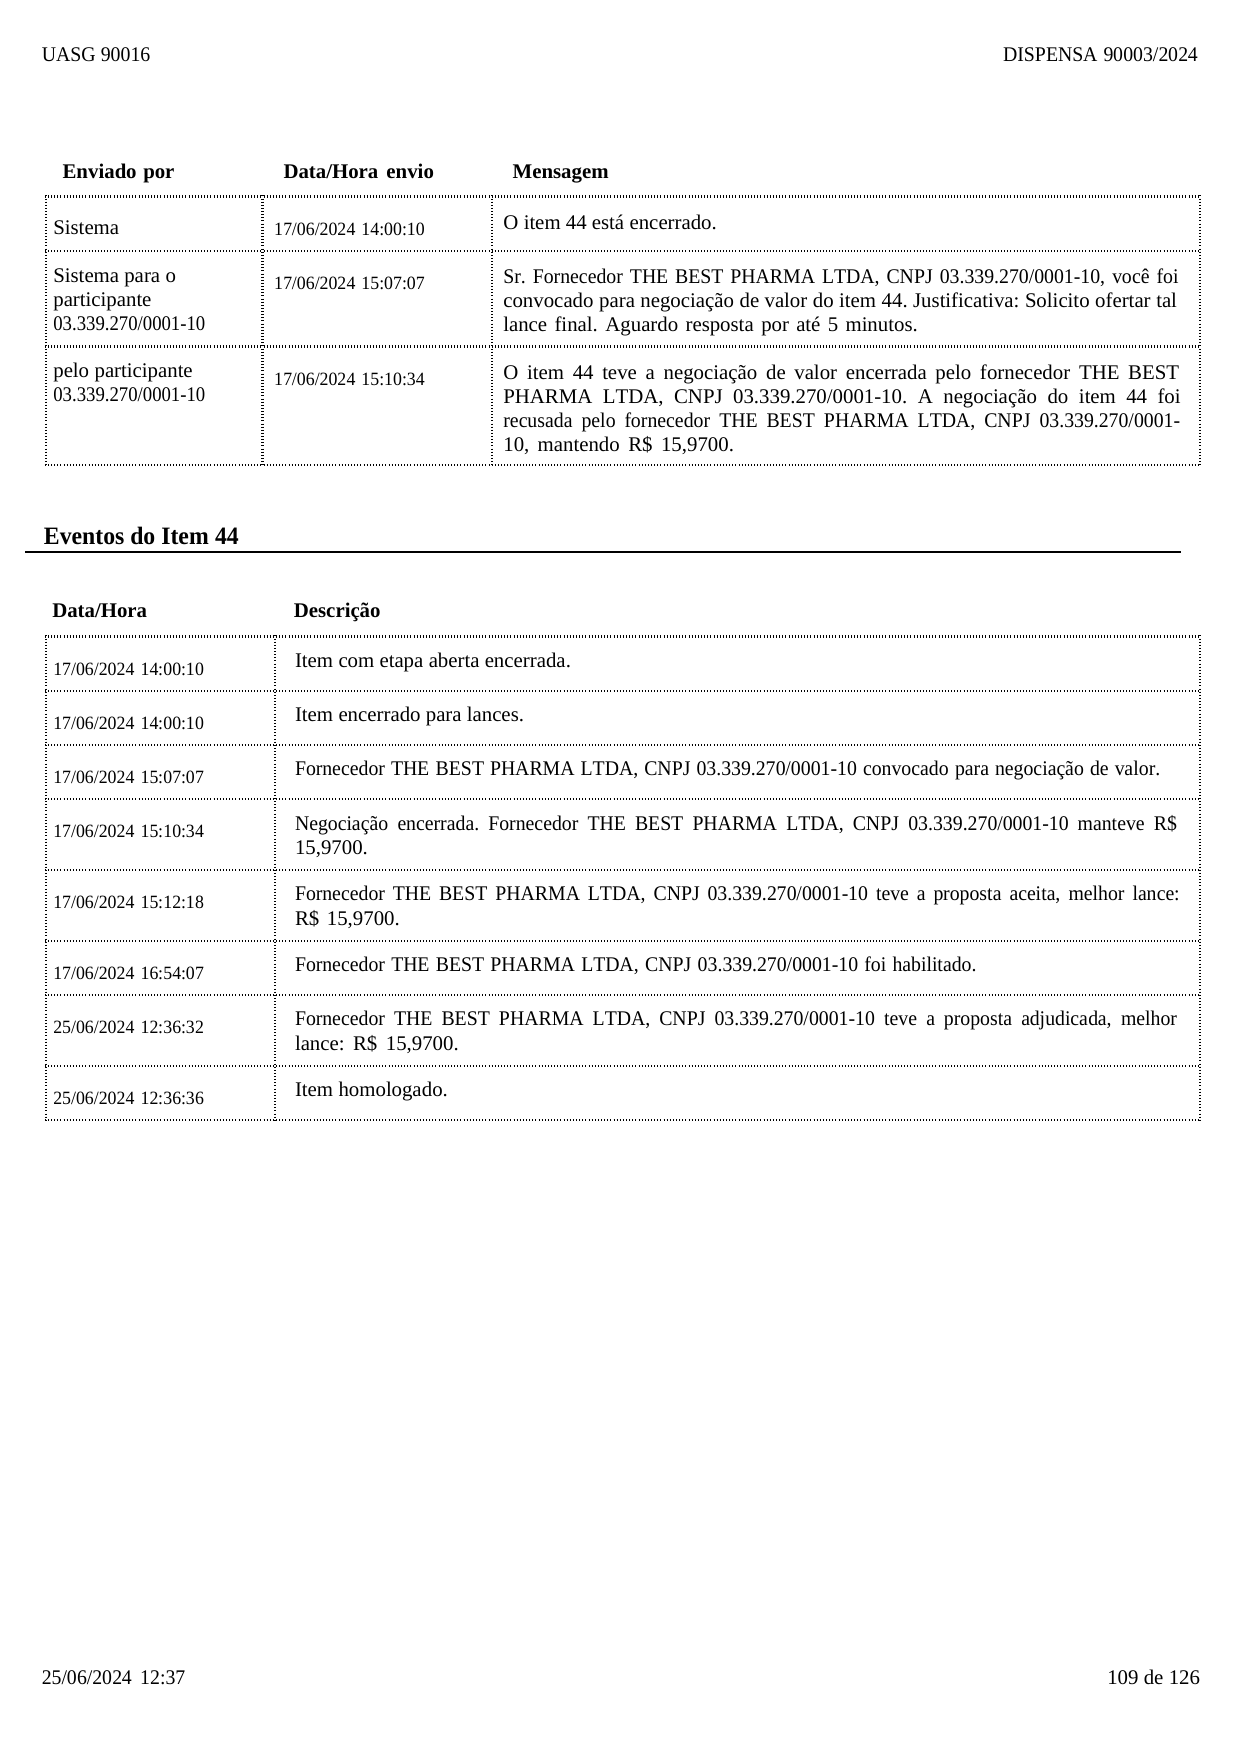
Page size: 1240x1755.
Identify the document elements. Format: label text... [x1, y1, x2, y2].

table_cell 25/06/2024 12:36:32 [46, 994, 275, 1064]
table_cell O item 44 teve a negociação de valor encerrada pelo fornecedor THE BEST PHARMA LTDA, CNPJ 03.339.270/0001-10. A negociação do item 44 foi recusada pelo fornecedor THE BEST PHARMA LTDA, CNPJ 03.339.270/0001- 10, mantendo R$ 15,9700. [492, 345, 1200, 464]
table_cell 17/06/2024 15:12:18 [46, 869, 275, 939]
table_cell Fornecedor THE BEST PHARMA LTDA, CNPJ 03.339.270/0001-10 convocado para negociação de valor. [275, 744, 1200, 798]
table_cell Fornecedor THE BEST PHARMA LTDA, CNPJ 03.339.270/0001-10 teve a proposta adjudicada, melhor lance: R$ 15,9700. [275, 994, 1200, 1064]
table_cell 17/06/2024 15:07:07 [263, 250, 492, 345]
table_cell 17/06/2024 16:54:07 [46, 940, 275, 994]
subtitle Eventos do Item 44 [44, 521, 1212, 549]
table_cell pelo participante 03.339.270/0001-10 [46, 345, 262, 464]
table_cell Item encerrado para lances. [275, 690, 1200, 744]
table_cell 25/06/2024 12:36:36 [46, 1065, 275, 1119]
table_cell Fornecedor THE BEST PHARMA LTDA, CNPJ 03.339.270/0001-10 teve a proposta aceita, melhor lance: R$ 15,9700. [275, 869, 1200, 939]
text Data/Hora Descrição [52, 598, 1212, 622]
table_cell 17/06/2024 14:00:10 [46, 690, 275, 744]
table_cell 17/06/2024 15:10:34 [263, 345, 492, 464]
table_header O item 44 está encerrado. [492, 195, 1200, 249]
table_header 17/06/2024 14:00:10 [46, 635, 275, 689]
table_cell Sistema para o participante 03.339.270/0001-10 [46, 250, 262, 345]
table_cell Fornecedor THE BEST PHARMA LTDA, CNPJ 03.339.270/0001-10 foi habilitado. [275, 940, 1200, 994]
table_cell Item homologado. [275, 1065, 1200, 1119]
table_header Item com etapa aberta encerrada. [275, 635, 1200, 689]
table_header 17/06/2024 14:00:10 [263, 195, 492, 249]
text Enviado por Data/Hora envio Mensagem [62, 159, 1212, 183]
table_header Sistema [46, 195, 262, 249]
table_cell 17/06/2024 15:10:34 [46, 798, 275, 869]
table_cell Sr. Fornecedor THE BEST PHARMA LTDA, CNPJ 03.339.270/0001-10, você foi convocado para negociação de valor do item 44. Justificativa: Solicito ofertar tal lance final. Aguardo resposta por até 5 minutos. [492, 250, 1200, 345]
table_cell Negociação encerrada. Fornecedor THE BEST PHARMA LTDA, CNPJ 03.339.270/0001-10 manteve R$ 15,9700. [275, 798, 1200, 869]
table_cell 17/06/2024 15:07:07 [46, 744, 275, 798]
